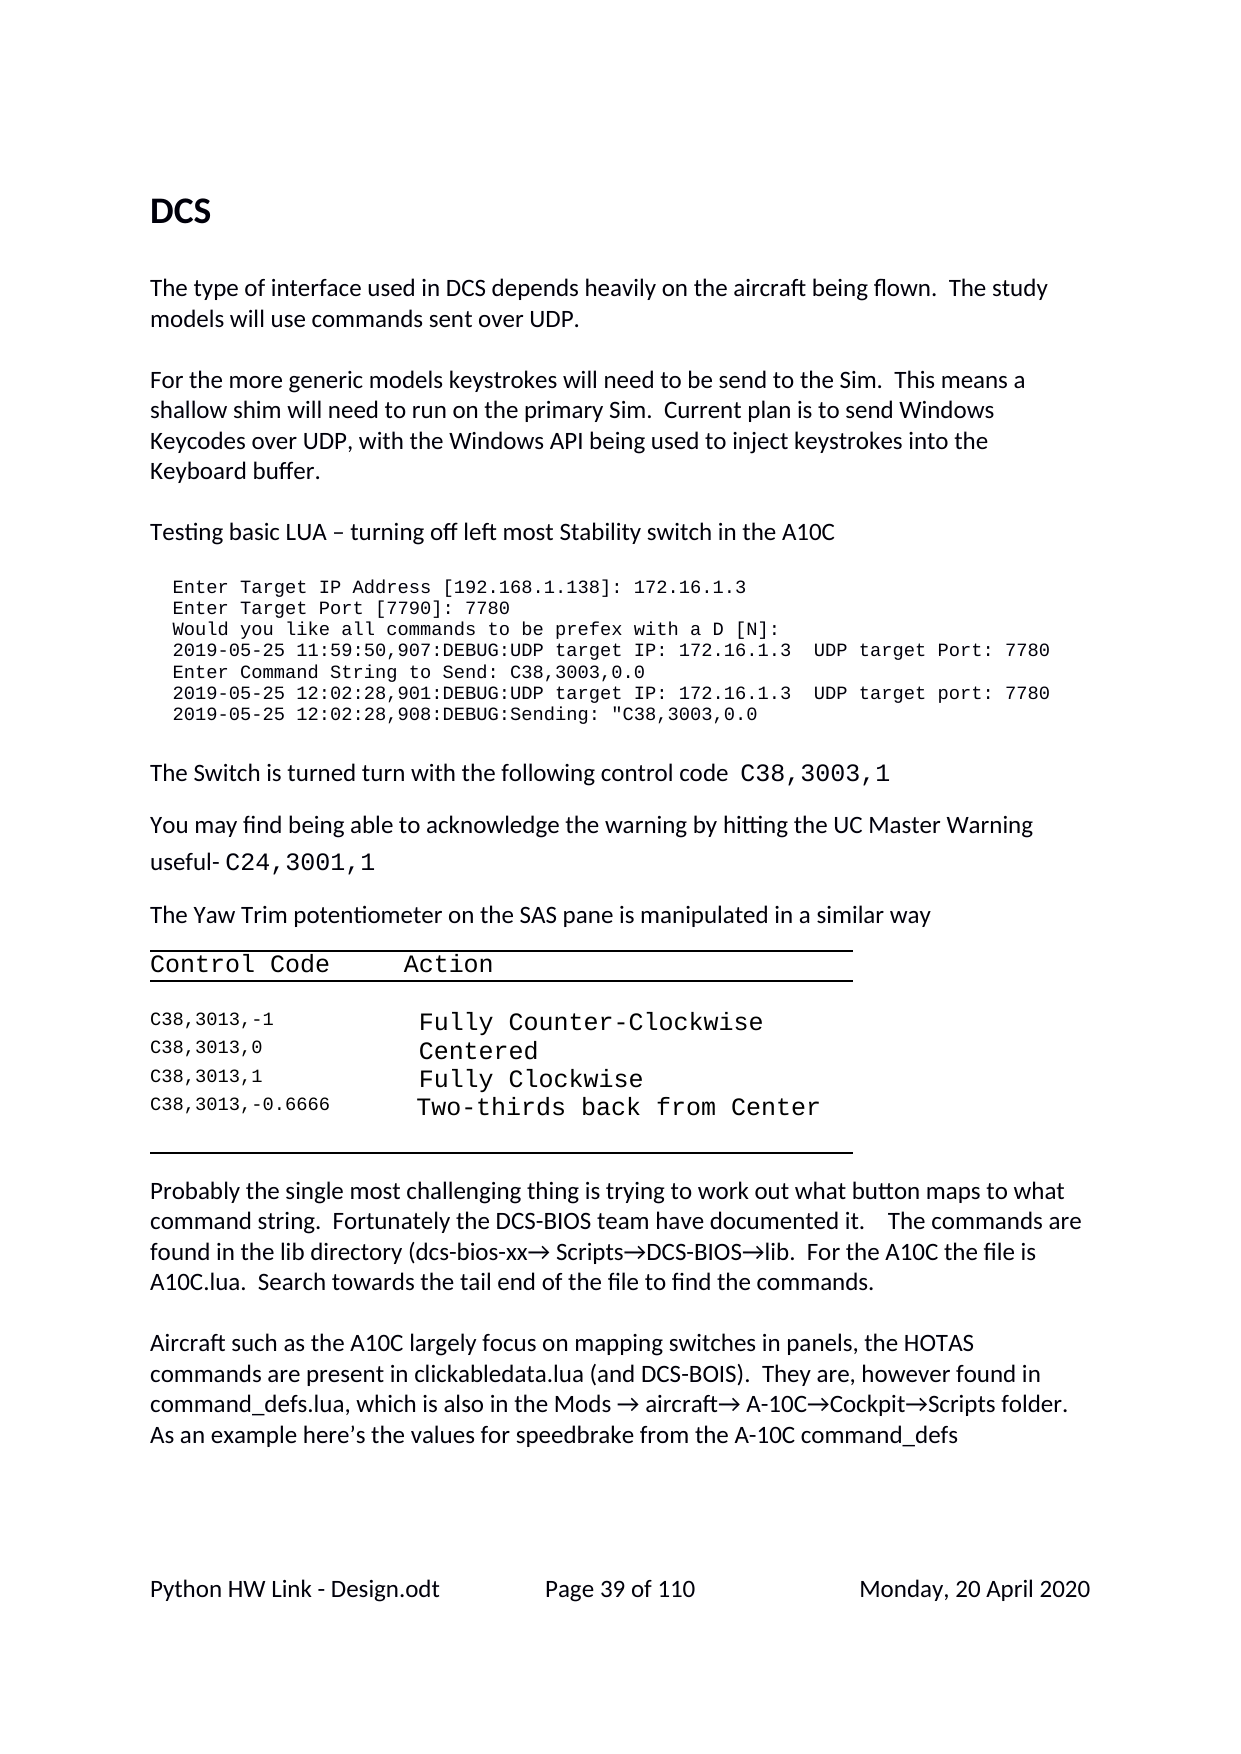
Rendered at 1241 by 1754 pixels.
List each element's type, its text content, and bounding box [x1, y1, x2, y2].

table_cell Two-thirds back from Center [404, 1095, 853, 1123]
table_cell [404, 982, 853, 1010]
text 2019-05-25 12:02:28,901:DEBUG:UDP target IP: 172.16.1.3 UDP target port: 7780 [150, 684, 1090, 705]
text For the more generic models keystrokes will need to be send to the Sim. This means a shallow shim will need to run on the primary Sim. Current plan is to send Windows Keycodes over UDP, with the Windows API being used to inject keystrokes into the Keyboard buffer. [150, 364, 1090, 486]
table_cell C38,3013,-1 [150, 1010, 403, 1038]
text Enter Target IP Address [192.168.1.138]: 172.16.1.3 [150, 577, 1090, 599]
table_cell [404, 1123, 853, 1152]
text Probably the single most challenging thing is trying to work out what button maps to what command string. Fortunately the DCS-BIOS team have documented it. The commands are found in the lib directory (dcs-bios-xx→ Scripts→DCS-BIOS→lib. For the A10C the file is A10C.lua. Search towards the tail end of the file to find the commands. [150, 1175, 1090, 1297]
table_cell Centered [404, 1038, 853, 1067]
text 2019-05-25 12:02:28,908:DEBUG:Sending: "C38,3003,0.0 [150, 705, 1090, 726]
table_cell Fully Clockwise [404, 1067, 853, 1095]
table_cell [150, 1123, 403, 1152]
subtitle DCS [150, 187, 1090, 233]
text Aircraft such as the A10C largely focus on mapping switches in panels, the HOTAS commands are present in clickabledata.lua (and DCS-BOIS). They are, however found in command_defs.lua, which is also in the Mods → aircraft→ A-10C→Cockpit→Scripts folder. As an example here’s the values for speedbrake from the A-10C command_defs [150, 1327, 1090, 1449]
text Would you like all commands to be prefex with a D [N]: [150, 620, 1090, 641]
text The type of interface used in DCS depends heavily on the aircraft being flown. The study models will use commands sent over UDP. [150, 272, 1090, 333]
table_cell Fully Counter-Clockwise [404, 1010, 853, 1038]
text The Yaw Trim potentiometer on the SAS pane is manipulated in a similar way [150, 899, 1090, 929]
text The Switch is turned turn with the following control code C38,3003,1 [150, 757, 1090, 788]
table_header Control Code [150, 952, 403, 980]
text Enter Target Port [7790]: 7780 [150, 599, 1090, 620]
table_cell C38,3013,0 [150, 1038, 403, 1067]
table_cell C38,3013,1 [150, 1067, 403, 1095]
text You may find being able to acknowledge the warning by hitting the UC Master Warning useful- C24,3001,1 [150, 810, 1090, 878]
text Testing basic LUA – turning off left most Stability switch in the A10C [150, 516, 1090, 547]
table_header Action [404, 952, 853, 980]
text 2019-05-25 11:59:50,907:DEBUG:UDP target IP: 172.16.1.3 UDP target Port: 7780 [150, 641, 1090, 662]
table_cell [150, 982, 403, 1010]
table_cell C38,3013,-0.6666 [150, 1095, 403, 1123]
text Enter Command String to Send: C38,3003,0.0 [150, 662, 1090, 684]
